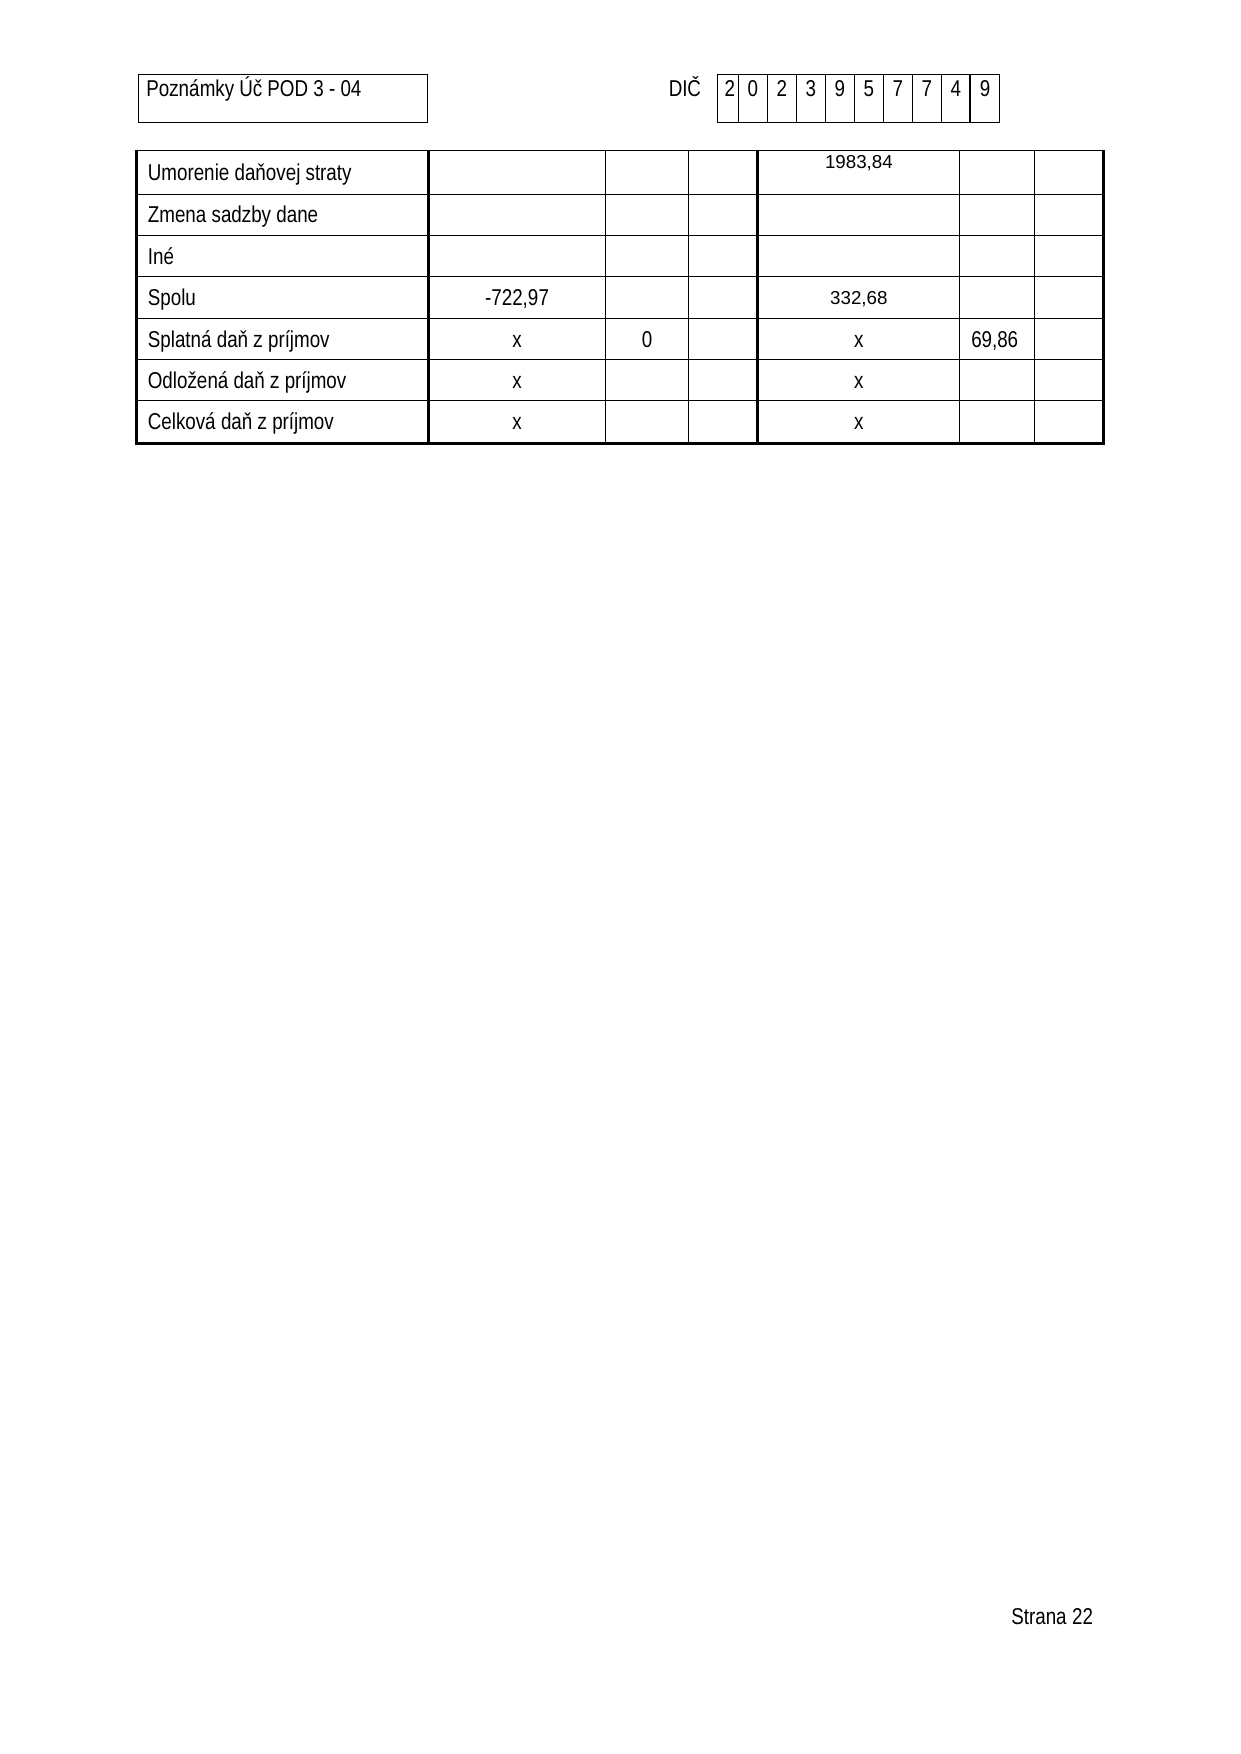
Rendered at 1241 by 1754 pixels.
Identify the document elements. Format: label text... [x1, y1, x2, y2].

table_cell [606, 195, 688, 235]
table_cell [1035, 319, 1102, 359]
table_cell x [430, 319, 605, 359]
table_cell Splatná daň z príjmov [138, 319, 427, 359]
table_cell [606, 151, 688, 193]
table_cell [960, 277, 1034, 317]
table_cell [1035, 277, 1102, 317]
table_cell Zmena sadzby dane [138, 195, 427, 235]
table_cell Celková daň z príjmov [138, 401, 427, 442]
table_cell Spolu [138, 277, 427, 317]
table_cell [689, 195, 756, 235]
table_cell [689, 360, 756, 400]
table_cell Umorenie daňovej straty [138, 151, 427, 193]
table_cell -722,97 [430, 277, 605, 317]
table_cell [960, 360, 1034, 400]
table_cell [960, 195, 1034, 235]
table_cell [689, 319, 756, 359]
table_cell [430, 195, 605, 235]
table_cell 332,68 [759, 277, 959, 317]
table_cell [1035, 360, 1102, 400]
table_cell [960, 151, 1034, 193]
table_cell x [759, 360, 959, 400]
table_cell [606, 360, 688, 400]
table_cell 0 [606, 319, 688, 359]
table_cell x [430, 360, 605, 400]
table_cell [689, 277, 756, 317]
table_cell x [759, 401, 959, 442]
table_cell [430, 151, 605, 193]
table_cell Odložená daň z príjmov [138, 360, 427, 400]
table_cell 69,86 [960, 319, 1034, 359]
table_cell 1983,84 [759, 151, 959, 193]
table_cell [689, 401, 756, 442]
table_cell x [759, 319, 959, 359]
table_cell [759, 236, 959, 276]
table_cell [606, 277, 688, 317]
table_cell [960, 401, 1034, 442]
table_cell [1035, 401, 1102, 442]
table_cell [1035, 151, 1102, 193]
table_cell [689, 151, 756, 193]
table_cell [759, 195, 959, 235]
table_cell [606, 401, 688, 442]
table_cell [689, 236, 756, 276]
table_cell [1035, 195, 1102, 235]
table_cell [430, 236, 605, 276]
table_cell Iné [138, 236, 427, 276]
table_cell [606, 236, 688, 276]
table_cell [1035, 236, 1102, 276]
table_cell x [430, 401, 605, 442]
table_cell [960, 236, 1034, 276]
